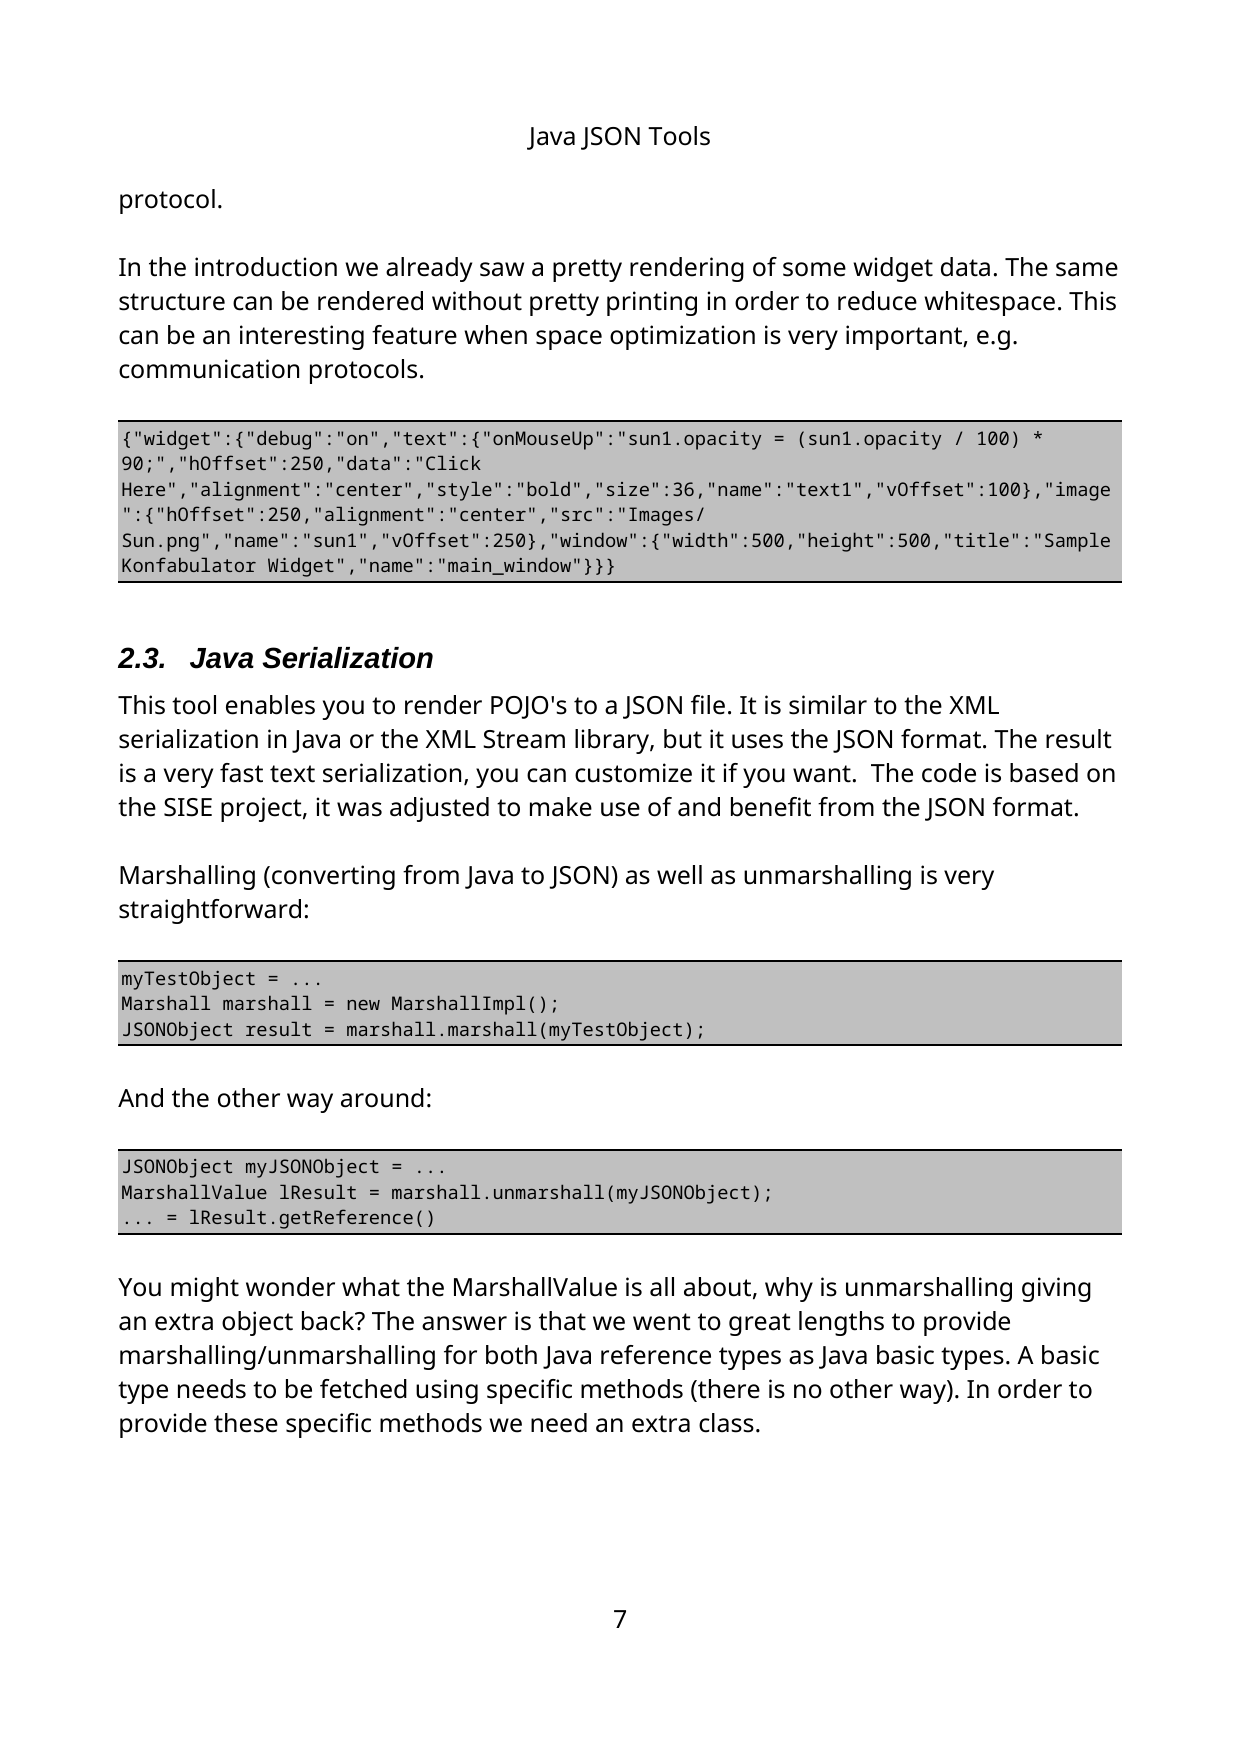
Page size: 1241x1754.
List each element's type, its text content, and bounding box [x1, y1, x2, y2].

text You might wonder what the MarshallValue is all about, why is unmarshalling giving an extra object back? The answer is that we went to great lengths to provide marshalling/unmarshalling for both Java reference types as Java basic types. A basic type needs to be fetched using specific methods (there is no other way). In order to provide these specific methods we need an extra class. [118, 1269, 1122, 1439]
text JSONObject result = marshall.marshall(myTestObject); [118, 1011, 1122, 1044]
text Marshalling (converting from Java to JSON) as well as unmarshalling is very straightforward: [118, 858, 1122, 926]
text This tool enables you to render POJO's to a JSON file. It is similar to the XML serialization in Java or the XML Stream library, but it uses the JSON format. The result is a very fast text serialization, you can customize it if you want. The code is based on the SISE project, it was adjusted to make use of and benefit from the JSON format. [118, 687, 1122, 824]
text MarshallValue lResult = marshall.unmarshall(myJSONObject); [118, 1174, 1122, 1200]
text {"widget":{"debug":"on","text":{"onMouseUp":"sun1.opacity = (sun1.opacity / 100) * 90;","hOffset":250,"data":"Click Here","alignment":"center","style":"bold","size":36,"name":"text1","vOffset":100},"image":{"hOffset":250,"alignment":"center","src":"Images/Sun.png","name":"sun1","vOffset":250},"window":{"width":500,"height":500,"title":"Sample Konfabulator Widget","name":"main_window"}}} [118, 422, 1122, 581]
text In the introduction we already saw a pretty rendering of some widget data. The same structure can be rendered without pretty printing in order to reduce whitespace. This can be an interesting feature when space optimization is very important, e.g. communication protocols. [118, 250, 1122, 386]
subtitle Java Serialization [118, 642, 1122, 675]
text protocol. [118, 182, 1122, 216]
text JSONObject myJSONObject = ... [118, 1151, 1122, 1174]
text Marshall marshall = new MarshallImpl(); [118, 985, 1122, 1011]
text myTestObject = ... [118, 962, 1122, 985]
text ... = lResult.getReference() [118, 1200, 1122, 1233]
text And the other way around: [118, 1081, 1122, 1114]
